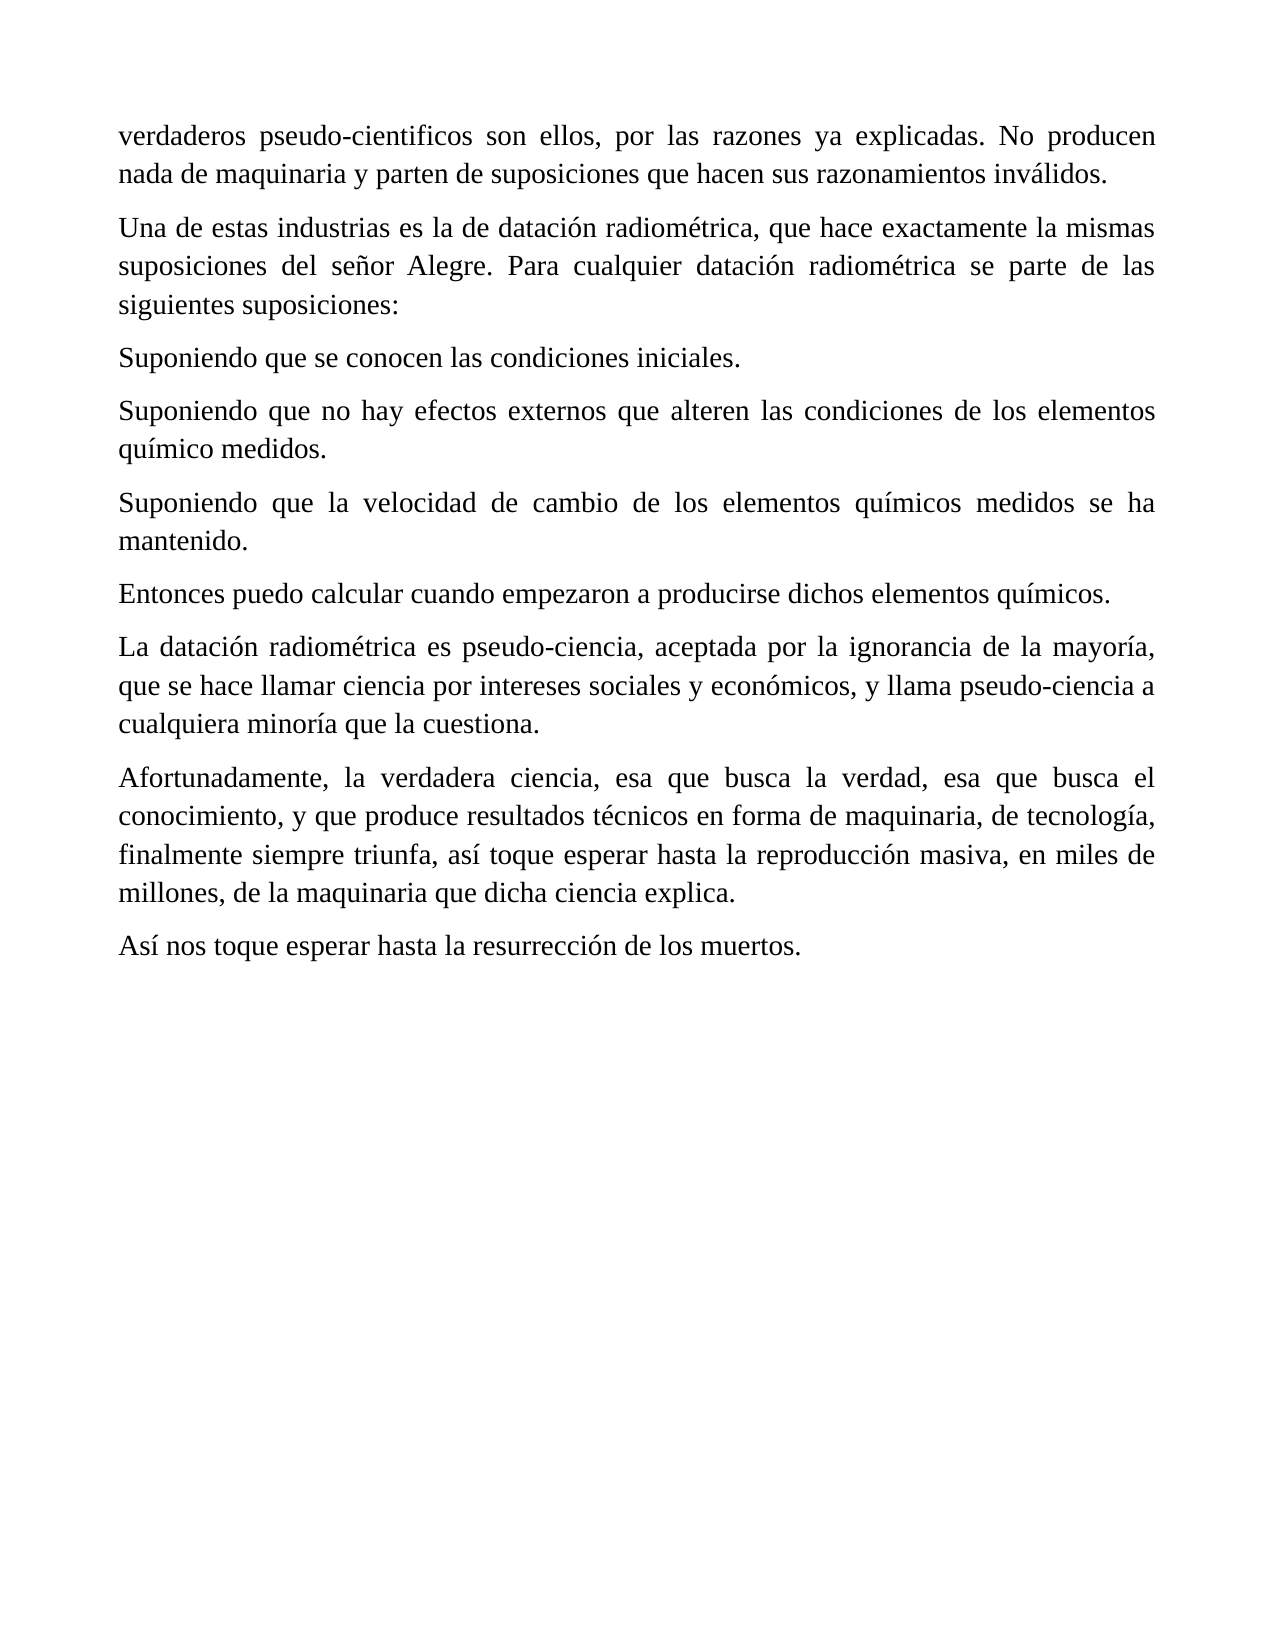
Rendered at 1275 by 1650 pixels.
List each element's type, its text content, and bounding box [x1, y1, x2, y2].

text verdaderos pseudo-cientificos son ellos, por las razones ya explicadas. No producen nada de maquinaria y parten de suposiciones que hacen sus razonamientos inválidos. [118, 118, 1157, 190]
text La datación radiométrica es pseudo-ciencia, aceptada por la ignorancia de la mayoría, que se hace llamar ciencia por intereses sociales y económicos, y llama pseudo-ciencia a cualquiera minoría que la cuestiona. [118, 629, 1157, 740]
text Suponiendo que no hay efectos externos que alteren las condiciones de los elementos químico medidos. [118, 393, 1157, 465]
text Afortunadamente, la verdadera ciencia, esa que busca la verdad, esa que busca el conocimiento, y que produce resultados técnicos en forma de maquinaria, de tecnología, finalmente siempre triunfa, así toque esperar hasta la reproducción masiva, en miles de millones, de la maquinaria que dicha ciencia explica. [118, 760, 1157, 909]
text Así nos toque esperar hasta la resurrección de los muertos. [118, 928, 1157, 962]
text Una de estas industrias es la de datación radiométrica, que hace exactamente la mismas suposiciones del señor Alegre. Para cualquier datación radiométrica se parte de las siguientes suposiciones: [118, 210, 1157, 320]
text Entonces puedo calcular cuando empezaron a producirse dichos elementos químicos. [118, 576, 1157, 610]
text Suponiendo que se conocen las condiciones iniciales. [118, 340, 1157, 373]
text Suponiendo que la velocidad de cambio de los elementos químicos medidos se ha mantenido. [118, 485, 1157, 557]
